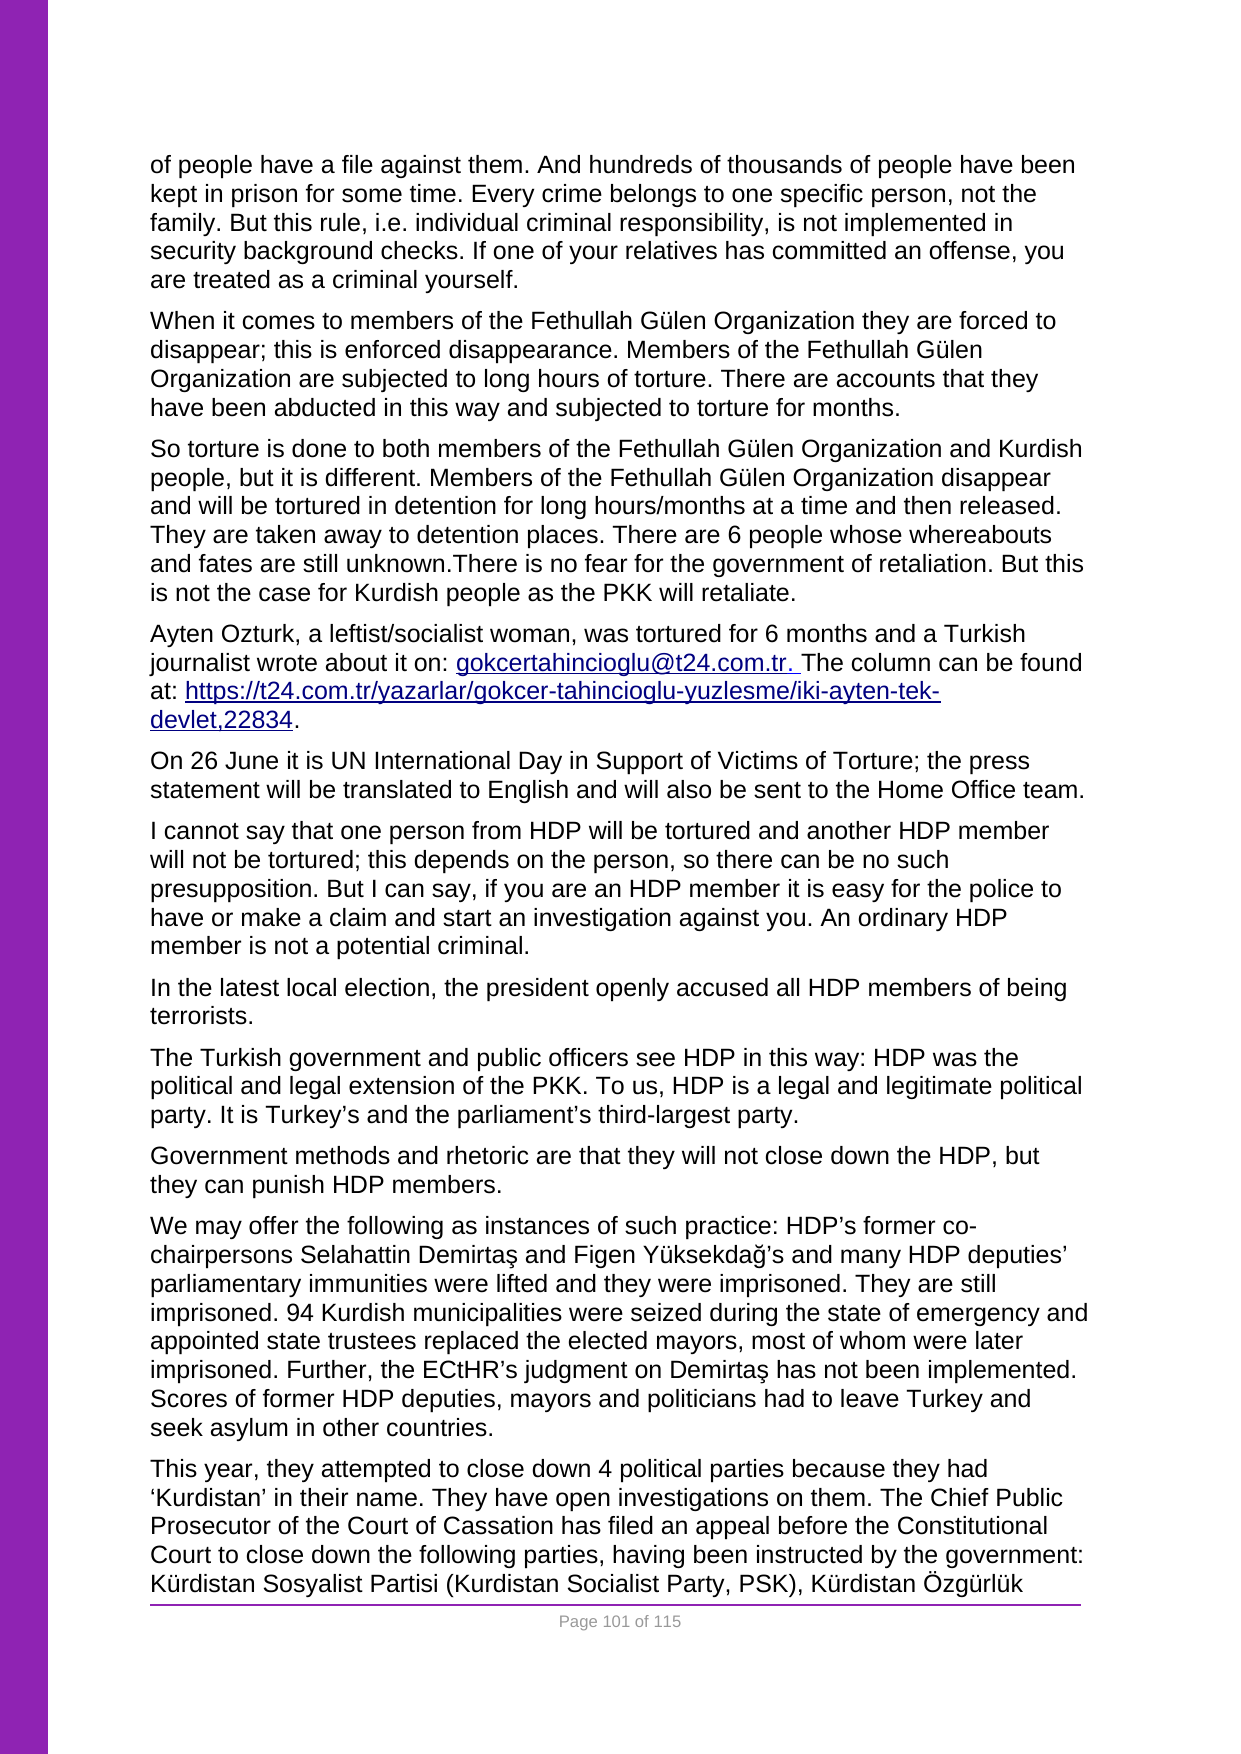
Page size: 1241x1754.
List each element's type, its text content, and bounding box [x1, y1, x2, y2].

text In the latest local election, the president openly accused all HDP members of being terrorists. [150, 972, 1090, 1030]
text of people have a file against them. And hundreds of thousands of people have been kept in prison for some time. Every crime belongs to one specific person, not the family. But this rule, i.e. individual criminal responsibility, is not implemented in security background checks. If one of your relatives has committed an offense, you are treated as a criminal yourself. [150, 150, 1090, 294]
text Ayten Ozturk, a leftist/socialist woman, was tortured for 6 months and a Turkish journalist wrote about it on: gokcertahincioglu@t24.com.tr. The column can be found at: https://t24.com.tr/yazarlar/gokcer-tahincioglu-yuzlesme/iki-ayten-tek-devlet,22834. [150, 619, 1090, 734]
text On 26 June it is UN International Day in Support of Victims of Torture; the press statement will be translated to English and will also be sent to the Home Office team. [150, 746, 1090, 804]
text This year, they attempted to close down 4 political parties because they had ‘Kurdistan’ in their name. They have open investigations on them. The Chief Public Prosecutor of the Court of Cassation has filed an appeal before the Constitutional Court to close down the following parties, having been instructed by the government: Kürdistan Sosyalist Partisi (Kurdistan Socialist Party, PSK), Kürdistan Özgürlük [150, 1454, 1090, 1597]
text The Turkish government and public officers see HDP in this way: HDP was the political and legal extension of the PKK. To us, HDP is a legal and legitimate political party. It is Turkey’s and the parliament’s third-largest party. [150, 1042, 1090, 1129]
text When it comes to members of the Fethullah Gülen Organization they are forced to disappear; this is enforced disappearance. Members of the Fethullah Gülen Organization are subjected to long hours of torture. There are accounts that they have been abducted in this way and subjected to torture for months. [150, 306, 1090, 421]
text So torture is done to both members of the Fethullah Gülen Organization and Kurdish people, but it is different. Members of the Fethullah Gülen Organization disappear and will be tortured in detention for long hours/months at a time and then released. They are taken away to detention places. There are 6 people whose whereabouts and fates are still unknown.There is no fear for the government of retaliation. But this is not the case for Kurdish people as the PKK will retaliate. [150, 434, 1090, 606]
text I cannot say that one person from HDP will be tortured and another HDP member will not be tortured; this depends on the person, so there can be no such presupposition. But I can say, if you are an HDP member it is easy for the police to have or make a claim and start an investigation against you. An ordinary HDP member is not a potential criminal. [150, 816, 1090, 960]
text We may offer the following as instances of such practice: HDP’s former co-chairpersons Selahattin Demirtaş and Figen Yüksekdağ’s and many HDP deputies’ parliamentary immunities were lifted and they were imprisoned. They are still imprisoned. 94 Kurdish municipalities were seized during the state of emergency and appointed state trustees replaced the elected mayors, most of whom were later imprisoned. Further, the ECtHR’s judgment on Demirtaş has not been implemented. Scores of former HDP deputies, mayors and politicians had to leave Turkey and seek asylum in other countries. [150, 1211, 1090, 1441]
text Government methods and rhetoric are that they will not close down the HDP, but they can punish HDP members. [150, 1141, 1090, 1199]
